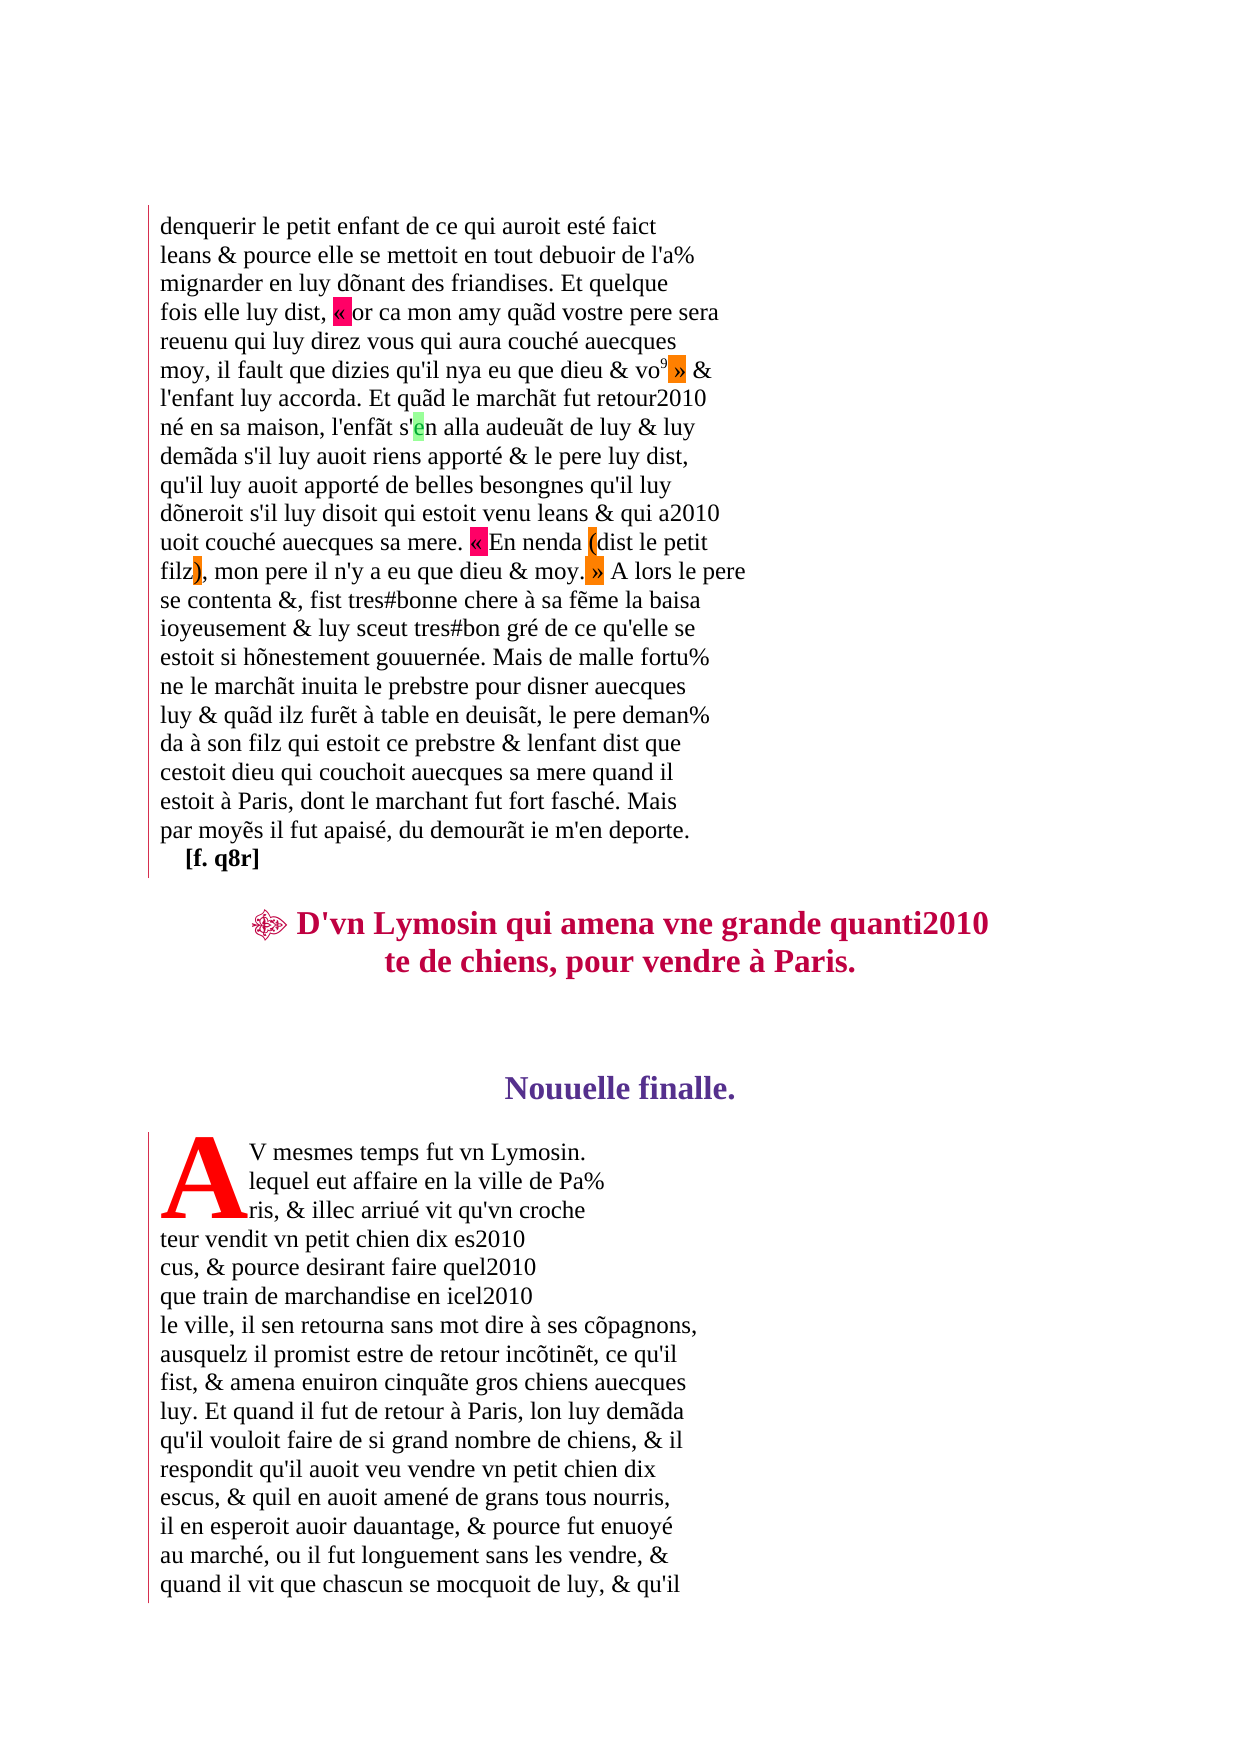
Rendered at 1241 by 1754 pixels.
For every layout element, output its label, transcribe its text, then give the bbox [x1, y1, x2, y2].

text denquerir le petit enfant de ce qui auroit esté faict leans & pource elle se mettoit en tout debuoir de l'a% mignarder en luy dõnant des friandises. Et quelque fois elle luy dist, « or ca mon amy quãd vostre pere sera reuenu qui luy direz vous qui aura couché auecques moy, il fault que dizies qu'il nya eu que dieu & vo9 » & l'enfant luy accorda. Et quãd le marchãt fut retour2010 né en sa maison, l'enfãt s'en alla audeuãt de luy & luy demãda s'il luy auoit riens apporté & le pere luy dist, qu'il luy auoit apporté de belles besongnes qu'il luy dõneroit s'il luy disoit qui estoit venu leans & qui a2010 uoit couché auecques sa mere. « En nenda (dist le petit filz), mon pere il n'y a eu que dieu & moy. » A lors le pere se contenta &, fist tres#bonne chere à sa fẽme la baisa ioyeusement & luy sceut tres#bon gré de ce qu'elle se estoit si hõnestement gouuernée. Mais de malle fortu% ne le marchãt inuita le prebstre pour disner auecques luy & quãd ilz furẽt à table en deuisãt, le pere deman% da à son filz qui estoit ce prebstre & lenfant dist que cestoit dieu qui couchoit auecques sa mere quand il estoit à Paris, dont le marchant fut fort fasché. Mais par moyẽs il fut apaisé, du demourãt ie m'en deporte. [149, 205, 1093, 843]
text ❧ D'vn Lymosin qui amena vne grande quanti2010 te de chiens, pour vendre à Paris. [148, 903, 1093, 980]
text [f. q8r] [149, 843, 1093, 878]
text Nouuelle finalle. [148, 1030, 1093, 1107]
text AV mesmes temps fut vn Lymosin. lequel eut affaire en la ville de Pa% ris, & illec arriué vit qu'vn croche teur vendit vn petit chien dix es2010 cus, & pource desirant faire quel2010 que train de marchandise en icel2010 le ville, il sen retourna sans mot dire à ses cõpagnons, ausquelz il promist estre de retour incõtinẽt, ce qu'il fist, & amena enuiron cinquãte gros chiens auecques luy. Et quand il fut de retour à Paris, lon luy demãda qu'il vouloit faire de si grand nombre de chiens, & il respondit qu'il auoit veu vendre vn petit chien dix escus, & quil en auoit amené de grans tous nourris, il en esperoit auoir dauantage, & pource fut enuoyé au marché, ou il fut longuement sans les vendre, & quand il vit que chascun se mocquoit de luy, & qu'il [149, 1132, 1093, 1603]
